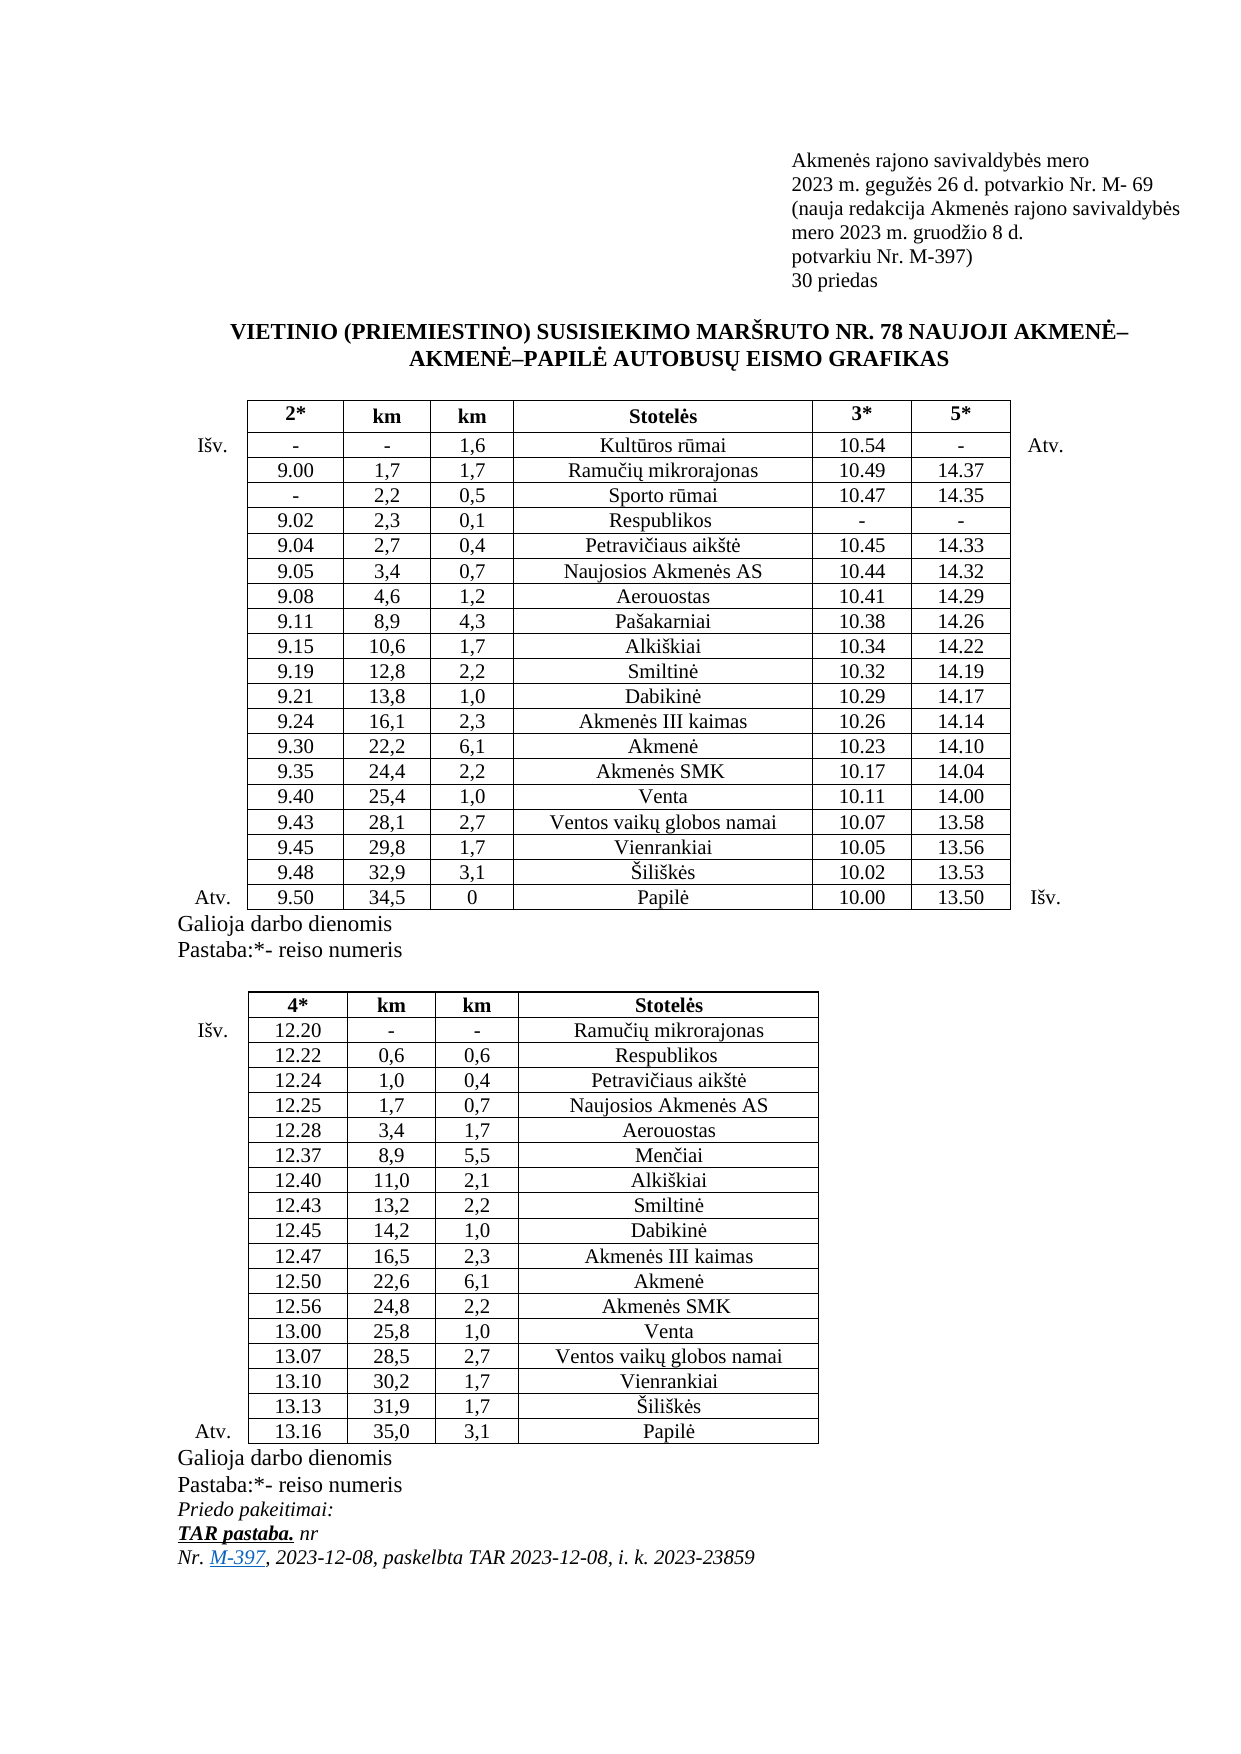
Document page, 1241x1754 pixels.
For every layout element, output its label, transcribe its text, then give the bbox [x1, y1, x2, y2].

table_cell 12.40 [249, 1168, 347, 1192]
table_cell 1,0 [436, 1219, 518, 1242]
table_cell [819, 1318, 890, 1343]
table_cell [1011, 558, 1081, 583]
table_cell 1,7 [436, 1369, 518, 1393]
table_cell 0 [431, 885, 513, 909]
table_cell 24,8 [348, 1294, 435, 1318]
table_header [1011, 400, 1081, 432]
table_header 3* [813, 401, 911, 432]
text mero 2023 m. gruodžio 8 d. [791, 220, 1181, 244]
table_cell 14,2 [348, 1219, 435, 1242]
table_cell 22,2 [344, 734, 430, 758]
table_cell [177, 708, 247, 733]
table_cell [177, 733, 247, 758]
table_cell Akmenės SMK [514, 759, 812, 783]
table_cell 9.00 [248, 458, 343, 482]
table_cell Išv. [177, 1017, 248, 1042]
table_cell 4,6 [344, 584, 430, 608]
table_cell 2,3 [431, 709, 513, 733]
table_cell [177, 507, 247, 532]
table_cell [1011, 482, 1081, 507]
table_cell 10.07 [813, 810, 911, 834]
table_cell Menčiai [519, 1143, 818, 1167]
table_cell [819, 1042, 890, 1067]
table_cell [177, 1343, 248, 1368]
table_cell 1,7 [431, 634, 513, 658]
table_cell [819, 1293, 890, 1318]
table_cell Venta [519, 1319, 818, 1343]
table_header km [348, 993, 435, 1017]
table_cell 9.19 [248, 659, 343, 683]
table_cell 0,7 [436, 1093, 518, 1117]
table_cell [1011, 533, 1081, 557]
table_cell 9.50 [248, 885, 343, 909]
table_cell - [248, 433, 343, 457]
table_cell 9.43 [248, 810, 343, 834]
table_cell 35,0 [348, 1419, 435, 1443]
text 30 priedas [791, 268, 1181, 292]
table_cell [177, 784, 247, 808]
table_cell Dabikinė [514, 684, 812, 708]
table_cell 28,1 [344, 810, 430, 834]
table_cell Alkiškiai [519, 1168, 818, 1192]
table_cell 1,7 [431, 458, 513, 482]
table_cell 10.49 [813, 458, 911, 482]
table_cell 3,1 [431, 860, 513, 884]
table_cell 2,2 [436, 1193, 518, 1217]
table_cell 13.10 [249, 1369, 347, 1393]
table_cell [177, 1268, 248, 1293]
table_cell - [912, 433, 1010, 457]
text Pastaba:*- reiso numeris [177, 936, 1181, 963]
table_cell [819, 1243, 890, 1268]
table_cell 10.26 [813, 709, 911, 733]
table_cell 6,1 [431, 734, 513, 758]
table_cell [177, 608, 247, 633]
table_cell [1011, 608, 1081, 633]
table_cell 10.45 [813, 534, 911, 557]
table_cell 0,4 [431, 534, 513, 557]
table_cell 34,5 [344, 885, 430, 909]
table_cell 14.26 [912, 609, 1010, 633]
table_cell 2,7 [431, 810, 513, 834]
table_cell 9.05 [248, 559, 343, 583]
table_cell Šiliškės [519, 1394, 818, 1418]
table_cell 2,3 [436, 1244, 518, 1268]
table_header [177, 991, 248, 1017]
table_cell 12.25 [249, 1093, 347, 1117]
table_cell 14.33 [912, 534, 1010, 557]
table_cell 14.17 [912, 684, 1010, 708]
table_cell 16,5 [348, 1244, 435, 1268]
table_cell 9.30 [248, 734, 343, 758]
table_cell 1,7 [436, 1394, 518, 1418]
table_cell 10.54 [813, 433, 911, 457]
table_cell [177, 1218, 248, 1242]
text Galioja darbo dienomis [177, 1444, 1181, 1471]
table_cell Akmenė [519, 1269, 818, 1293]
table_cell [177, 1192, 248, 1217]
table_cell Vienrankiai [514, 835, 812, 859]
table_cell 14.22 [912, 634, 1010, 658]
table_cell [1011, 457, 1081, 482]
table_cell [177, 1042, 248, 1067]
table_cell Petravičiaus aikštė [514, 534, 812, 557]
table_cell 9.45 [248, 835, 343, 859]
table_header km [344, 401, 430, 432]
table_cell 10,6 [344, 634, 430, 658]
table_cell 12.20 [249, 1018, 347, 1042]
table_cell 13.50 [912, 885, 1010, 909]
table_cell Aerouostas [514, 584, 812, 608]
table_cell [819, 1142, 890, 1167]
table_cell 12.24 [249, 1068, 347, 1092]
table_cell Akmenės SMK [519, 1294, 818, 1318]
table_cell 13.07 [249, 1344, 347, 1368]
table_cell 1,0 [348, 1068, 435, 1092]
table_cell 12.45 [249, 1219, 347, 1242]
table_cell Venta [514, 785, 812, 808]
table_cell 12.50 [249, 1269, 347, 1293]
table_cell [177, 1142, 248, 1167]
table_cell 22,6 [348, 1269, 435, 1293]
table_cell [819, 1092, 890, 1117]
table_cell [819, 1393, 890, 1418]
table_cell Papilė [514, 885, 812, 909]
text Priedo pakeitimai: [177, 1497, 1181, 1521]
table_cell 2,7 [436, 1344, 518, 1368]
table_cell 10.38 [813, 609, 911, 633]
table_cell 30,2 [348, 1369, 435, 1393]
table_cell Kultūros rūmai [514, 433, 812, 457]
table_cell Ramučių mikrorajonas [519, 1018, 818, 1042]
table_cell Ramučių mikrorajonas [514, 458, 812, 482]
table_cell 13,2 [348, 1193, 435, 1217]
table_cell 10.34 [813, 634, 911, 658]
table_header km [431, 401, 513, 432]
table_cell 16,1 [344, 709, 430, 733]
table_cell Papilė [519, 1419, 818, 1443]
table_cell 14.14 [912, 709, 1010, 733]
table_cell 9.48 [248, 860, 343, 884]
table_cell 3,4 [344, 559, 430, 583]
table_cell 31,9 [348, 1394, 435, 1418]
table_cell 14.35 [912, 483, 1010, 507]
table_cell [1011, 834, 1081, 859]
table_cell 10.41 [813, 584, 911, 608]
table_cell 10.02 [813, 860, 911, 884]
table_cell 9.15 [248, 634, 343, 658]
table_cell [177, 1318, 248, 1343]
table_cell [819, 1418, 890, 1443]
table_header 4* [249, 993, 347, 1017]
text (nauja redakcija Akmenės rajono savivaldybės [791, 196, 1181, 220]
table_cell 9.04 [248, 534, 343, 557]
table_cell [1011, 758, 1081, 783]
table_cell Naujosios Akmenės AS [514, 559, 812, 583]
table_cell 13.13 [249, 1394, 347, 1418]
table_cell [177, 658, 247, 683]
table_header Stotelės [519, 993, 818, 1017]
table_cell 24,4 [344, 759, 430, 783]
table_cell 29,8 [344, 835, 430, 859]
table_cell 1,6 [431, 433, 513, 457]
table_cell [819, 1017, 890, 1042]
table_cell [1011, 859, 1081, 884]
table_cell 9.24 [248, 709, 343, 733]
table_cell 0,6 [348, 1043, 435, 1067]
table_cell 2,7 [344, 534, 430, 557]
table_cell 12.56 [249, 1294, 347, 1318]
table_cell 12.47 [249, 1244, 347, 1268]
table_cell [1011, 708, 1081, 733]
table_cell 1,7 [436, 1118, 518, 1142]
table_cell Respublikos [519, 1043, 818, 1067]
table_cell 14.04 [912, 759, 1010, 783]
table_cell Išv. [1011, 884, 1081, 909]
table_cell 6,1 [436, 1269, 518, 1293]
table_cell [1011, 633, 1081, 658]
table_cell 9.35 [248, 759, 343, 783]
table_cell 1,7 [348, 1093, 435, 1117]
text TAR pastaba. nr [177, 1521, 1181, 1545]
table_cell [819, 1067, 890, 1092]
text VIETINIO (PRIEMIESTINO) SUSISIEKIMO MARŠRUTO NR. 78 NAUJOJI AKMENĖ–AKMENĖ–PAPILĖ AUTOBUSŲ EISMO GRAFIKAS [177, 318, 1181, 371]
table_cell [1011, 683, 1081, 708]
table_cell 0,1 [431, 508, 513, 532]
table_cell - [348, 1018, 435, 1042]
table_cell Atv. [177, 884, 247, 909]
table_cell 5,5 [436, 1143, 518, 1167]
table_cell Vienrankiai [519, 1369, 818, 1393]
table_cell - [436, 1018, 518, 1042]
table_cell [177, 457, 247, 482]
table_cell 2,3 [344, 508, 430, 532]
table_cell [1011, 733, 1081, 758]
table_cell 1,2 [431, 584, 513, 608]
table_cell Šiliškės [514, 860, 812, 884]
table_header [819, 991, 890, 1017]
table_cell 8,9 [348, 1143, 435, 1167]
table_cell [819, 1192, 890, 1217]
table_cell [177, 1067, 248, 1092]
table_cell 10.05 [813, 835, 911, 859]
table_cell 14.32 [912, 559, 1010, 583]
table_cell 14.29 [912, 584, 1010, 608]
table_header 5* [912, 401, 1010, 432]
table_cell 10.29 [813, 684, 911, 708]
table_cell 9.21 [248, 684, 343, 708]
table_cell [177, 1368, 248, 1393]
table_cell 13.00 [249, 1319, 347, 1343]
text potvarkiu Nr. M-397) [791, 244, 1181, 268]
table_cell 28,5 [348, 1344, 435, 1368]
table_cell 9.02 [248, 508, 343, 532]
table_cell [177, 1293, 248, 1318]
table_header [177, 400, 247, 432]
table_cell [819, 1343, 890, 1368]
table_cell [177, 809, 247, 834]
table_cell 0,5 [431, 483, 513, 507]
table_cell [819, 1268, 890, 1293]
table_cell [177, 1243, 248, 1268]
table_cell 10.17 [813, 759, 911, 783]
table_cell Sporto rūmai [514, 483, 812, 507]
text Pastaba:*- reiso numeris [177, 1471, 1181, 1497]
table_cell Atv. [177, 1418, 248, 1443]
table_cell [1011, 784, 1081, 808]
table_cell 12,8 [344, 659, 430, 683]
table_cell [1011, 658, 1081, 683]
table_cell 9.40 [248, 785, 343, 808]
table_cell 14.10 [912, 734, 1010, 758]
table_cell Ventos vaikų globos namai [519, 1344, 818, 1368]
table_cell [177, 1092, 248, 1117]
table_cell 1,7 [344, 458, 430, 482]
table_cell Dabikinė [519, 1219, 818, 1242]
table_cell 13.53 [912, 860, 1010, 884]
table_cell 3,4 [348, 1118, 435, 1142]
table_cell 10.32 [813, 659, 911, 683]
table_cell 9.08 [248, 584, 343, 608]
text Akmenės rajono savivaldybės mero [791, 148, 1181, 172]
text Nr. M-397, 2023-12-08, paskelbta TAR 2023-12-08, i. k. 2023-23859 [177, 1545, 1181, 1569]
table_cell 12.28 [249, 1118, 347, 1142]
table_cell 10.11 [813, 785, 911, 808]
table_cell 2,2 [344, 483, 430, 507]
table_cell 3,1 [436, 1419, 518, 1443]
table_cell 12.22 [249, 1043, 347, 1067]
table_cell [177, 482, 247, 507]
table_cell [819, 1117, 890, 1142]
table_cell [819, 1368, 890, 1393]
table_cell [177, 1117, 248, 1142]
table_cell [177, 533, 247, 557]
table_cell Naujosios Akmenės AS [519, 1093, 818, 1117]
table_cell Respublikos [514, 508, 812, 532]
table_cell [177, 758, 247, 783]
table_cell Petravičiaus aikštė [519, 1068, 818, 1092]
table_cell Akmenė [514, 734, 812, 758]
table_cell [177, 683, 247, 708]
table_cell Smiltinė [519, 1193, 818, 1217]
table_cell 2,2 [431, 659, 513, 683]
table_cell [819, 1218, 890, 1242]
table_cell 11,0 [348, 1168, 435, 1192]
table_cell 12.43 [249, 1193, 347, 1217]
table_cell - [813, 508, 911, 532]
table_cell [1011, 507, 1081, 532]
table_cell 25,8 [348, 1319, 435, 1343]
table_cell 0,4 [436, 1068, 518, 1092]
table_cell Alkiškiai [514, 634, 812, 658]
table_cell 2,2 [431, 759, 513, 783]
table_cell 2,1 [436, 1168, 518, 1192]
table_cell 32,9 [344, 860, 430, 884]
table_cell 0,7 [431, 559, 513, 583]
table_cell [177, 558, 247, 583]
table_cell 1,0 [431, 785, 513, 808]
table_cell Išv. [177, 432, 247, 457]
text 2023 m. gegužės 26 d. potvarkio Nr. M- 69 [791, 172, 1181, 196]
table_cell 4,3 [431, 609, 513, 633]
table_cell [1011, 583, 1081, 608]
table_cell Pašakarniai [514, 609, 812, 633]
table_cell 10.23 [813, 734, 911, 758]
table_header 2* [248, 401, 343, 432]
table_cell 14.37 [912, 458, 1010, 482]
table_header km [436, 993, 518, 1017]
table_cell - [248, 483, 343, 507]
table_cell 14.19 [912, 659, 1010, 683]
table_cell - [344, 433, 430, 457]
table_cell 13.56 [912, 835, 1010, 859]
table_cell [819, 1167, 890, 1192]
table_cell 13.16 [249, 1419, 347, 1443]
table_cell 1,7 [431, 835, 513, 859]
table_cell 10.44 [813, 559, 911, 583]
table_cell 13,8 [344, 684, 430, 708]
table_cell 13.58 [912, 810, 1010, 834]
table_cell 10.47 [813, 483, 911, 507]
table_cell 8,9 [344, 609, 430, 633]
table_cell [1011, 809, 1081, 834]
table_cell [177, 633, 247, 658]
table_cell [177, 1393, 248, 1418]
table_cell 0,6 [436, 1043, 518, 1067]
table_cell Ventos vaikų globos namai [514, 810, 812, 834]
table_cell Atv. [1011, 432, 1081, 457]
table_cell Akmenės III kaimas [519, 1244, 818, 1268]
table_cell [177, 583, 247, 608]
table_cell Aerouostas [519, 1118, 818, 1142]
text Galioja darbo dienomis [177, 910, 1181, 936]
table_cell Akmenės III kaimas [514, 709, 812, 733]
table_cell [177, 1167, 248, 1192]
table_cell - [912, 508, 1010, 532]
table_cell 10.00 [813, 885, 911, 909]
table_cell 12.37 [249, 1143, 347, 1167]
table_cell Smiltinė [514, 659, 812, 683]
table_header Stotelės [514, 401, 812, 432]
table_cell 9.11 [248, 609, 343, 633]
table_cell 25,4 [344, 785, 430, 808]
table_cell 14.00 [912, 785, 1010, 808]
table_cell 1,0 [436, 1319, 518, 1343]
table_cell [177, 834, 247, 859]
table_cell 1,0 [431, 684, 513, 708]
table_cell 2,2 [436, 1294, 518, 1318]
table_cell [177, 859, 247, 884]
